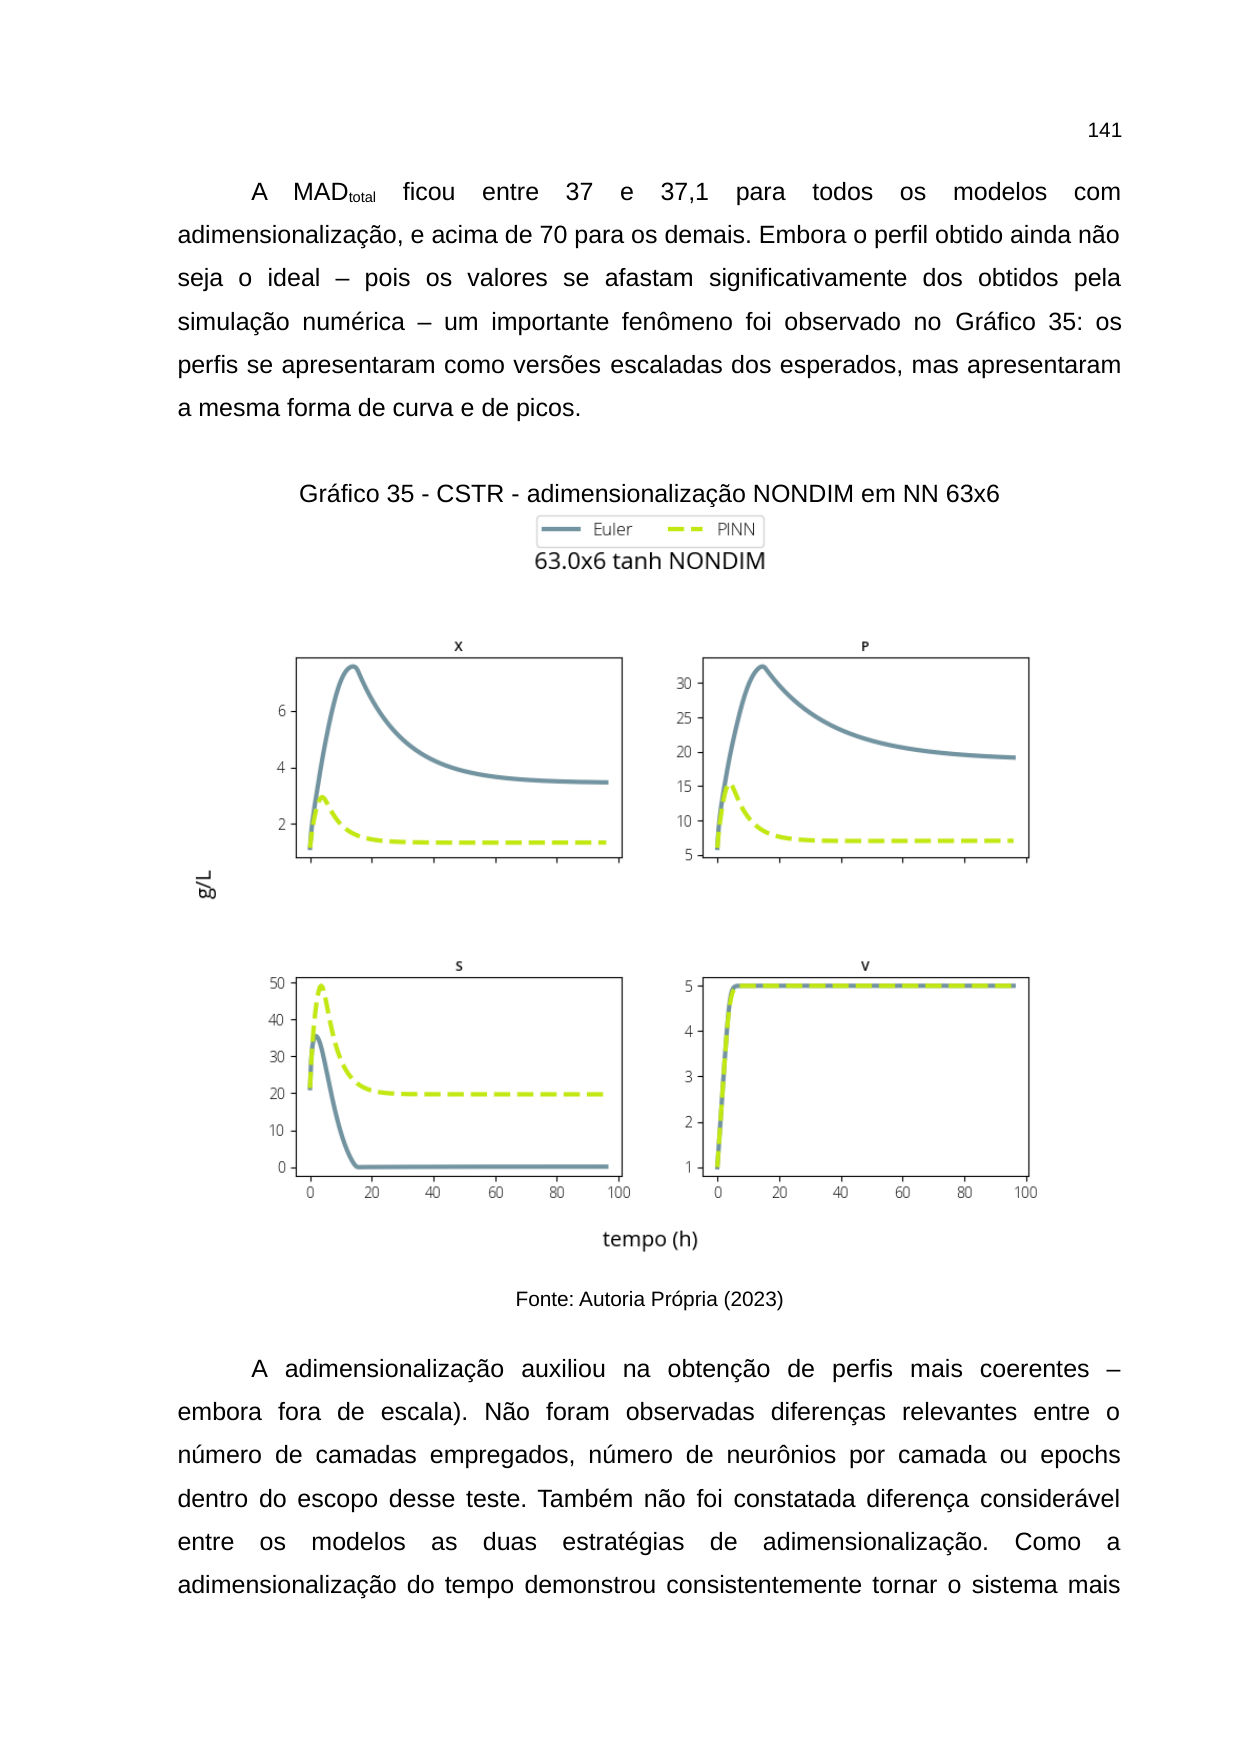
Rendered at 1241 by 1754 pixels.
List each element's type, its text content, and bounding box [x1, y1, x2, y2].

picture [177, 507, 1123, 1259]
text Fonte: Autoria Própria (2023) [177, 1287, 1122, 1311]
text Gráfico 35 - CSTR - adimensionalização NONDIM em NN 63x6 [177, 479, 1122, 507]
text A adimensionalização auxiliou na obtenção de perfis mais coerentes – embora fora de escala). Não foram observadas diferenças relevantes entre o número de camadas empregados, número de neurônios por camada ou epochs dentro do escopo desse teste. Também não foi constatada diferença considerável entre os modelos as duas estratégias de adimensionalização. Como a adimensionalização do tempo demonstrou consistentemente tornar o sistema mais [177, 1354, 1122, 1598]
text A MADtotal ficou entre 37 e 37,1 para todos os modelos com adimensionalização, e acima de 70 para os demais. Embora o perfil obtido ainda não seja o ideal – pois os valores se afastam significativamente dos obtidos pela simulação numérica – um importante fenômeno foi observado no Gráfico 35: os perfis se apresentaram como versões escaladas dos esperados, mas apresentaram a mesma forma de curva e de picos. [177, 177, 1122, 421]
